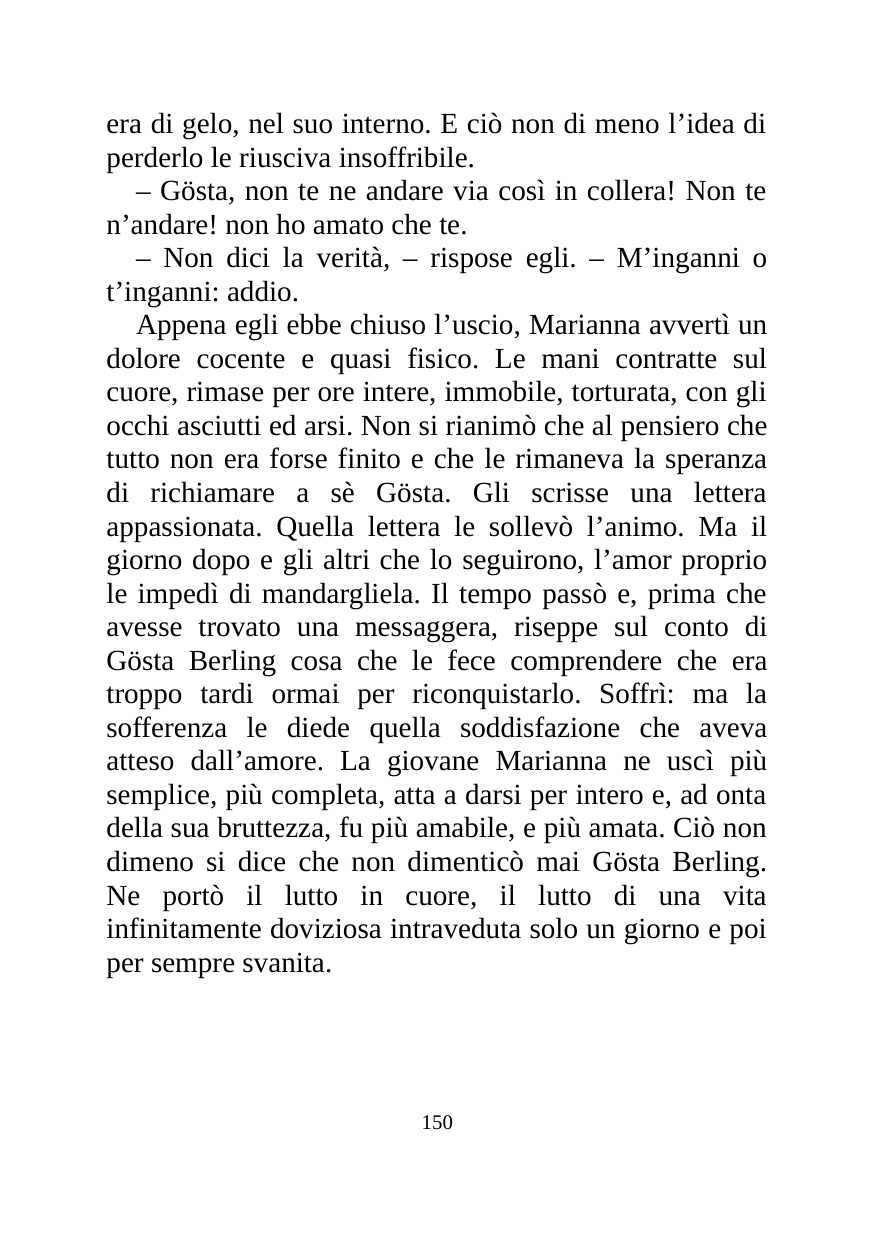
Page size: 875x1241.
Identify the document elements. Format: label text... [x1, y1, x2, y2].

text – Gösta, non te ne andare via così in collera! Non te n’andare! non ho amato che te. [106, 173, 768, 240]
text Appena egli ebbe chiuso l’uscio, Marianna avvertì un dolore cocente e quasi fisico. Le mani contratte sul cuore, rimase per ore intere, immobile, torturata, con gli occhi asciutti ed arsi. Non si rianimò che al pensiero che tutto non era forse finito e che le rimaneva la speranza di richiamare a sè Gösta. Gli scrisse una lettera appassionata. Quella lettera le sollevò l’animo. Ma il giorno dopo e gli altri che lo seguirono, l’amor proprio le impedì di mandargliela. Il tempo passò e, prima che avesse trovato una messaggera, riseppe sul conto di Gösta Berling cosa che le fece comprendere che era troppo tardi ormai per riconquistarlo. Soffrì: ma la sofferenza le diede quella soddisfazione che aveva atteso dall’amore. La giovane Marianna ne uscì più semplice, più completa, atta a darsi per intero e, ad onta della sua bruttezza, fu più amabile, e più amata. Ciò non dimeno si dice che non dimenticò mai Gösta Berling. Ne portò il lutto in cuore, il lutto di una vita infinitamente doviziosa intraveduta solo un giorno e poi per sempre svanita. [106, 307, 768, 978]
text era di gelo, nel suo interno. E ciò non di meno l’idea di perderlo le riusciva insoffribile. [106, 106, 768, 173]
text – Non dici la verità, – rispose egli. – M’inganni o t’inganni: addio. [106, 240, 768, 307]
